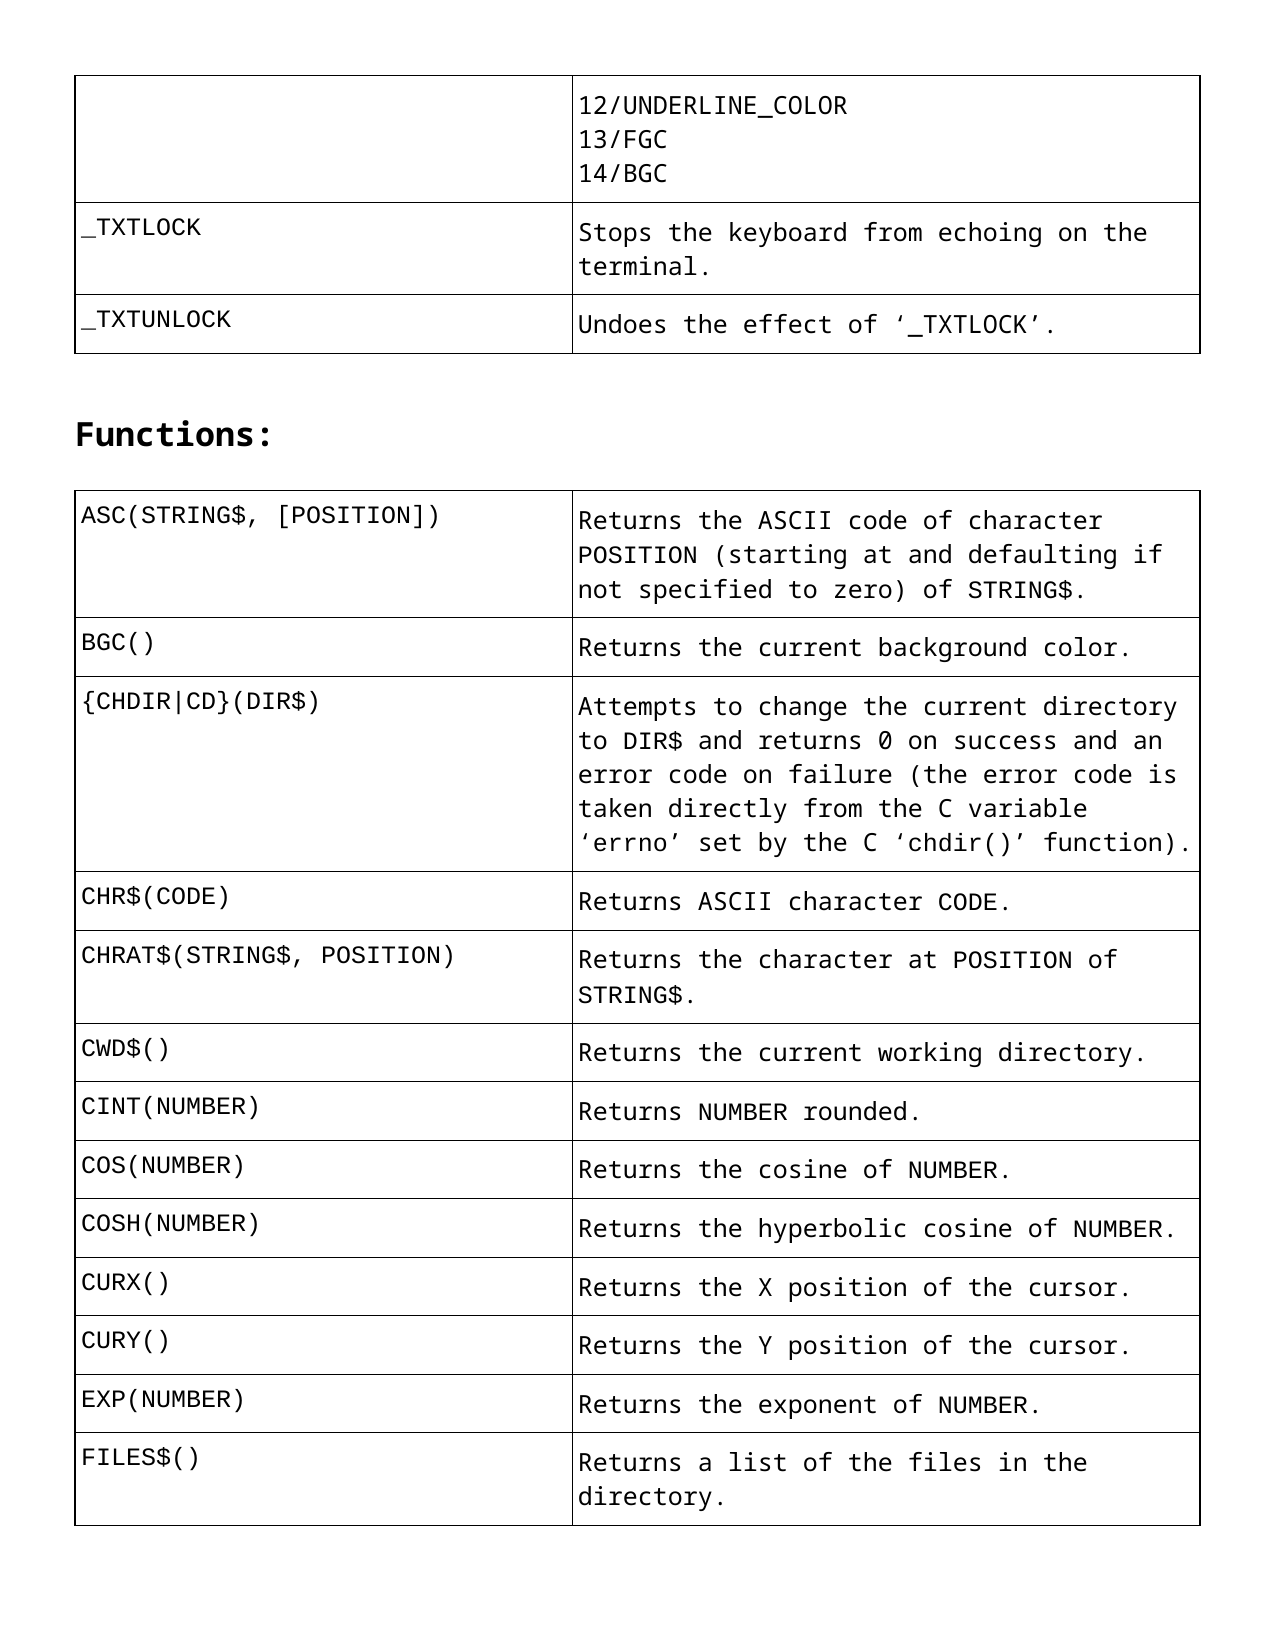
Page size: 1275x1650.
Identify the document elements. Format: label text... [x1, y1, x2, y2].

table_cell Returns the exponent of NUMBER. [573, 1375, 1199, 1432]
table_cell CHRAT$(STRING$, POSITION) [76, 931, 572, 1022]
table_cell Undoes the effect of ‘_TXTLOCK’. [573, 295, 1199, 352]
text Functions: [75, 411, 1200, 456]
table_cell Returns the hyperbolic cosine of NUMBER. [573, 1199, 1199, 1257]
table_cell Returns ASCII character CODE. [573, 872, 1199, 929]
table_cell COSH(NUMBER) [76, 1199, 572, 1257]
table_cell Attempts to change the current directory to DIR$ and returns 0 on success and an error code on failure (the error code is taken directly from the C variable ‘errno’ set by the C ‘chdir()’ function). [573, 677, 1199, 871]
table_cell Returns the character at POSITION of STRING$. [573, 931, 1199, 1022]
table_cell 12/UNDERLINE_COLOR 13/FGC 14/BGC [573, 76, 1199, 202]
table_cell CURY() [76, 1316, 572, 1374]
table_cell Stops the keyboard from echoing on the terminal. [573, 203, 1199, 294]
table_cell _TXTLOCK [76, 203, 572, 294]
table_cell CINT(NUMBER) [76, 1082, 572, 1139]
table_cell Returns NUMBER rounded. [573, 1082, 1199, 1139]
table_cell CHR$(CODE) [76, 872, 572, 929]
table_header Returns the ASCII code of character POSITION (starting at and defaulting if not specified to zero) of STRING$. [573, 491, 1199, 617]
table_cell CWD$() [76, 1024, 572, 1081]
table_cell Returns the current working directory. [573, 1024, 1199, 1081]
table_cell {CHDIR|CD}(DIR$) [76, 677, 572, 871]
table_cell Returns a list of the files in the directory. [573, 1433, 1199, 1525]
table_cell [76, 76, 572, 202]
table_header ASC(STRING$, [POSITION]) [76, 491, 572, 617]
table_cell Returns the current background color. [573, 618, 1199, 676]
table_cell COS(NUMBER) [76, 1141, 572, 1198]
table_cell BGC() [76, 618, 572, 676]
table_cell EXP(NUMBER) [76, 1375, 572, 1432]
table_cell Returns the Y position of the cursor. [573, 1316, 1199, 1374]
table_cell FILES$() [76, 1433, 572, 1525]
table_cell CURX() [76, 1258, 572, 1315]
table_cell Returns the cosine of NUMBER. [573, 1141, 1199, 1198]
table_cell Returns the X position of the cursor. [573, 1258, 1199, 1315]
table_cell _TXTUNLOCK [76, 295, 572, 352]
